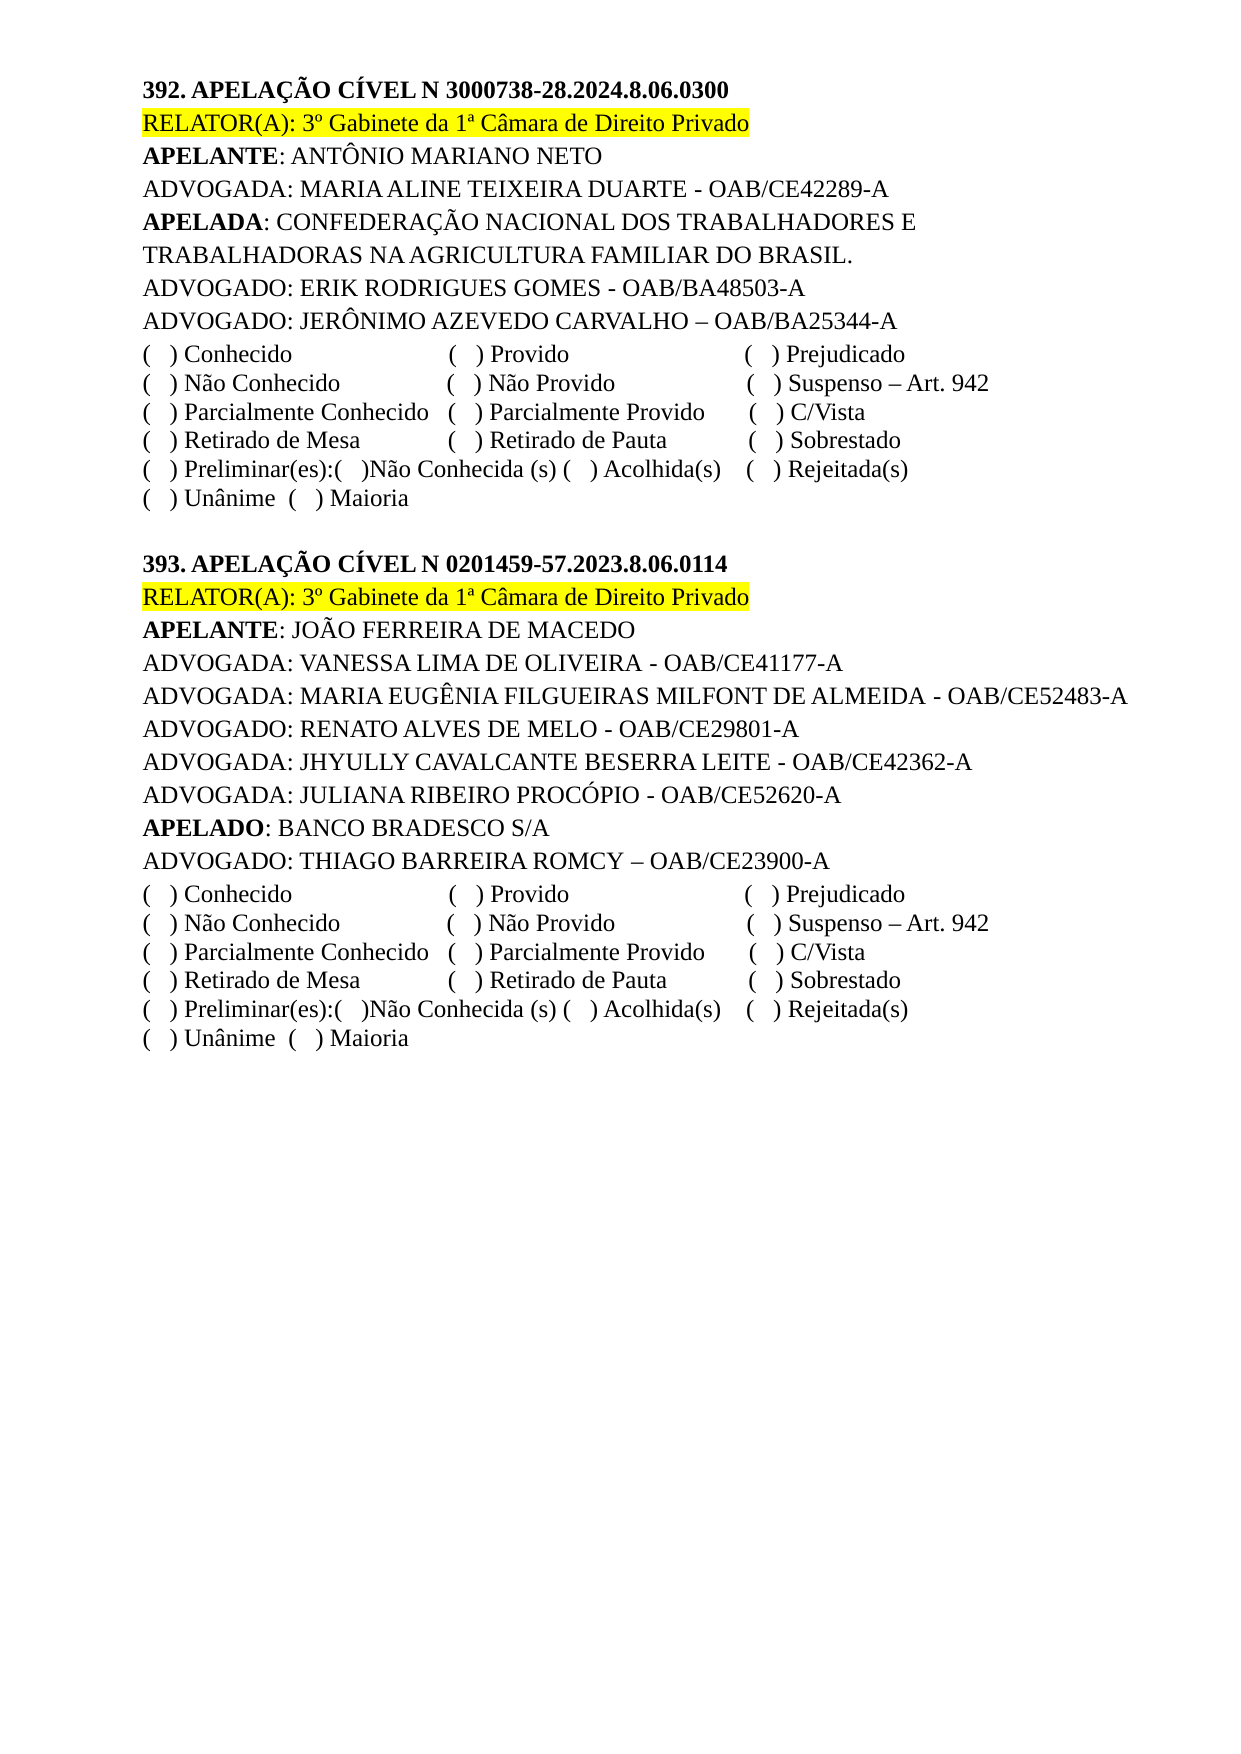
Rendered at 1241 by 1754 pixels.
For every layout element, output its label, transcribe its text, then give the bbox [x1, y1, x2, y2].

text ( ) Preliminar(es):( )Não Conhecida (s) ( ) Acolhida(s) ( ) Rejeitada(s) [142, 454, 1158, 483]
text ( ) Parcialmente Conhecido ( ) Parcialmente Provido ( ) C/Vista [142, 937, 1158, 965]
text ( ) Retirado de Mesa ( ) Retirado de Pauta ( ) Sobrestado [142, 425, 1158, 454]
text ( ) Conhecido ( ) Provido ( ) Prejudicado [142, 339, 1141, 368]
text ( ) Unânime ( ) Maioria 393. APELAÇÃO CÍVEL N 0201459-57.2023.8.06.0114 RELATOR(A): 3º Gabinete da 1ª Câmara de Direito Privado APELANTE: JOÃO FERREIRA DE MACEDO ADVOGADA: VANESSA LIMA DE OLIVEIRA - OAB/CE41177-A ADVOGADA: MARIA EUGÊNIA FILGUEIRAS MILFONT DE ALMEIDA - OAB/CE52483-A ADVOGADO: RENATO ALVES DE MELO - OAB/CE29801-A ADVOGADA: JHYULLY CAVALCANTE BESERRA LEITE - OAB/CE42362-A ADVOGADA: JULIANA RIBEIRO PROCÓPIO - OAB/CE52620-A APELADO: BANCO BRADESCO S/A ADVOGADO: THIAGO BARREIRA ROMCY – OAB/CE23900-A [142, 483, 1141, 875]
text ( ) Retirado de Mesa ( ) Retirado de Pauta ( ) Sobrestado [142, 965, 1158, 994]
text ( ) Não Conhecido ( ) Não Provido ( ) Suspenso – Art. 942 [142, 368, 1158, 397]
text ( ) Unânime ( ) Maioria [142, 1023, 1141, 1118]
text ( ) Conhecido ( ) Provido ( ) Prejudicado [142, 879, 1141, 908]
text 392. APELAÇÃO CÍVEL N 3000738-28.2024.8.06.0300 RELATOR(A): 3º Gabinete da 1ª Câmara de Direito Privado APELANTE: ANTÔNIO MARIANO NETO ADVOGADA: MARIA ALINE TEIXEIRA DUARTE - OAB/CE42289-A APELADA: CONFEDERAÇÃO NACIONAL DOS TRABALHADORES E TRABALHADORAS NA AGRICULTURA FAMILIAR DO BRASIL. ADVOGADO: ERIK RODRIGUES GOMES - OAB/BA48503-A ADVOGADO: JERÔNIMO AZEVEDO CARVALHO – OAB/BA25344-A [142, 75, 1141, 335]
text ( ) Parcialmente Conhecido ( ) Parcialmente Provido ( ) C/Vista [142, 397, 1158, 425]
text ( ) Preliminar(es):( )Não Conhecida (s) ( ) Acolhida(s) ( ) Rejeitada(s) [142, 994, 1158, 1023]
text ( ) Não Conhecido ( ) Não Provido ( ) Suspenso – Art. 942 [142, 908, 1158, 937]
